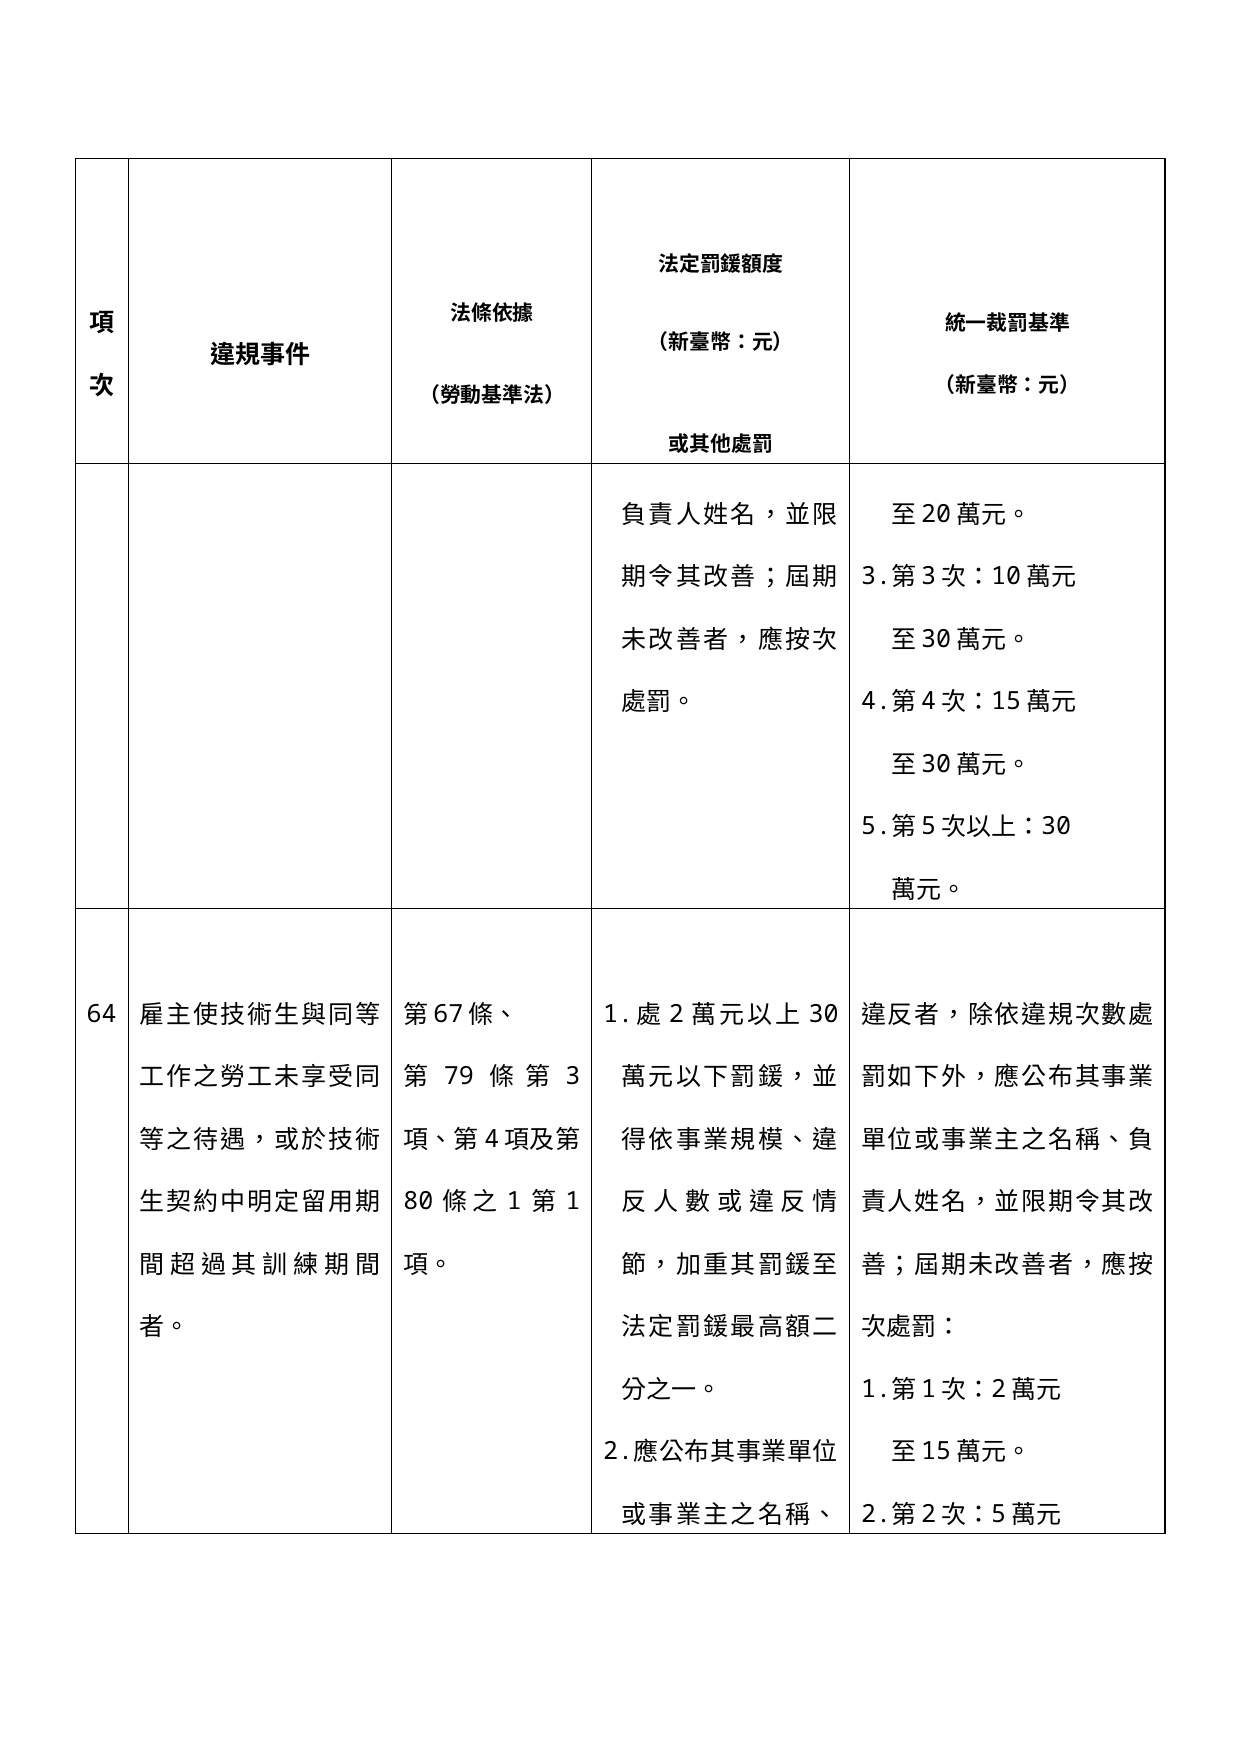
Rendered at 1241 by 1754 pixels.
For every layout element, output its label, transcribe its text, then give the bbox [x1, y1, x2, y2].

table_cell 違反者，除依違規次數處罰如下外，應公布其事業單位或事業主之名稱、負責人姓名，並限期令其改善；屆期未改善者，應按次處罰： 1.第1次：2萬元 至15萬元。 2.第2次：5萬元 [850, 909, 1164, 1533]
table_header 違規事件 [129, 159, 391, 463]
table_cell 負責人姓名，並限期令其改善；屆期未改善者，應按次處罰。 [592, 464, 849, 908]
table_cell 64 [76, 909, 128, 1533]
table_cell 第67條、 第79條第3項、第4項及第80條之1第1項。 [392, 909, 591, 1533]
table_header 法條依據 （勞動基準法） [392, 159, 591, 463]
table_cell 雇主使技術生與同等工作之勞工未享受同等之待遇，或於技術生契約中明定留用期間超過其訓練期間者。 [129, 909, 391, 1533]
table_cell 1.處2萬元以上30萬元以下罰鍰，並得依事業規模、違反人數或違反情節，加重其罰鍰至法定罰鍰最高額二分之一。 2.應公布其事業單位或事業主之名稱、 [592, 909, 849, 1533]
table_cell [129, 464, 391, 908]
table_cell [392, 464, 591, 908]
table_cell [76, 464, 128, 908]
table_header 統一裁罰基準 （新臺幣：元） [850, 159, 1164, 463]
table_header 項次 [76, 159, 128, 463]
table_header 法定罰鍰額度 （新臺幣：元） 或其他處罰 [592, 159, 849, 463]
table_cell 至20萬元。 3.第3次：10萬元 至30萬元。 4.第4次：15萬元 至30萬元。 5.第5次以上：30 萬元。 [850, 464, 1164, 908]
